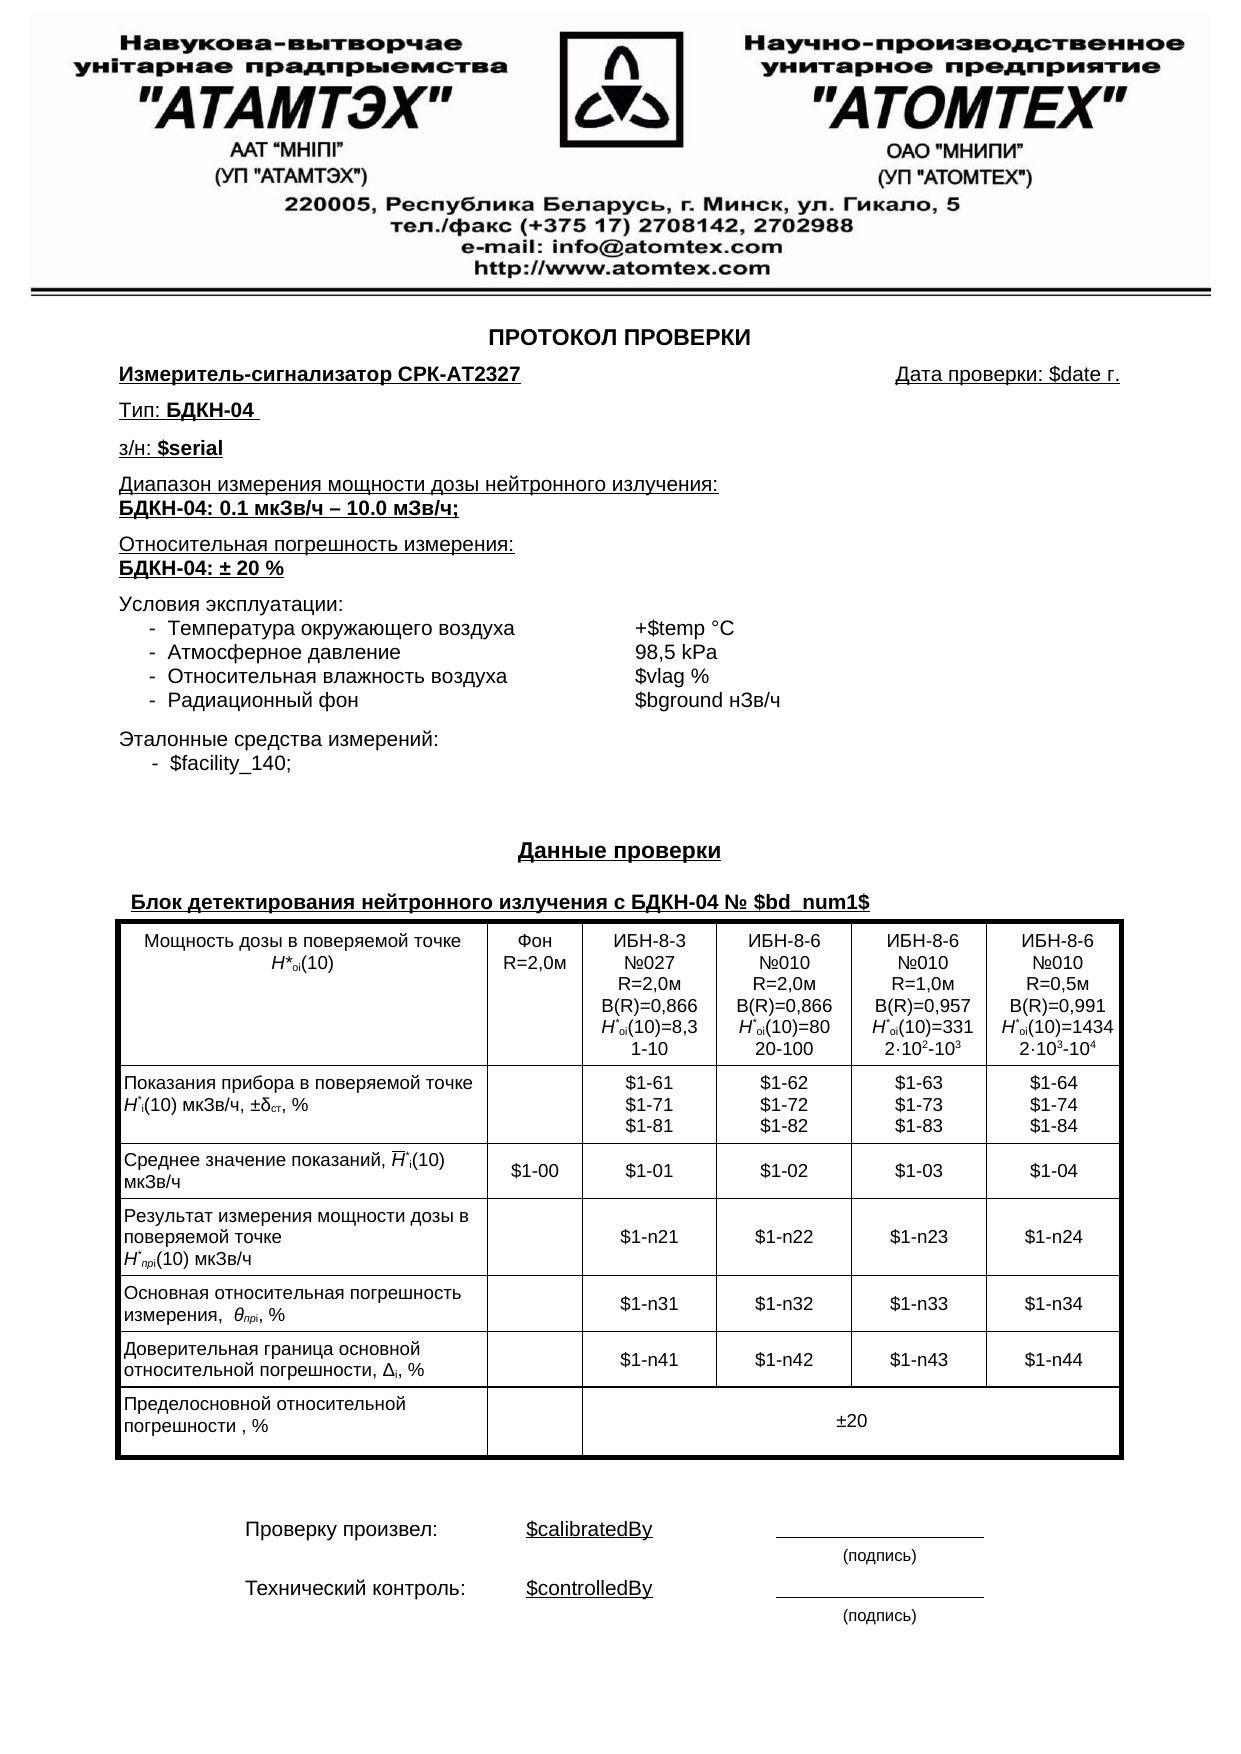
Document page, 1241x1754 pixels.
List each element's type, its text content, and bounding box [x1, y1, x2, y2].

table_cell $controlledBy [521, 1570, 759, 1606]
table_cell [521, 1606, 759, 1629]
table_cell Среднее значение показаний, H*i(10) мкЗв/ч [121, 1144, 487, 1198]
table_cell $1-n21 [583, 1199, 716, 1275]
text Относительная погрешность измерения: [119, 532, 1120, 556]
table_cell $1-62 $1-72 $1-82 [717, 1066, 851, 1142]
text Диапазон измерения мощности дозы нейтронного излучения: [119, 472, 1120, 496]
table_cell ИБН-8-6 №010 R=2,0м B(R)=0,866 H*oi(10)=80 20-100 [717, 924, 851, 1065]
table_cell $1-03 [852, 1144, 986, 1198]
table_header Блок детектирования нейтронного излучения с БДКН-04 № $bd_num1$ [118, 884, 1121, 919]
table_cell [488, 1199, 582, 1275]
table_cell $1-04 [987, 1144, 1119, 1198]
text Условия эксплуатации: [119, 592, 1120, 616]
text ПРОТОКОЛ ПРОВЕРКИ [119, 323, 1120, 350]
table_header Проверку произвел: [239, 1511, 521, 1546]
text Измеритель-сигнализатор СРК-АТ2327 Дата проверки: $date г. [119, 362, 1120, 386]
table_cell $1-n42 [717, 1332, 851, 1386]
table_cell ИБН-8-3 №027 R=2,0м B(R)=0,866 H*oi(10)=8,3 1-10 [583, 924, 716, 1065]
table_cell (подпись) [759, 1606, 1000, 1629]
table_cell [488, 1276, 582, 1331]
table_cell $1-n33 [852, 1276, 986, 1331]
table_cell $1-61 $1-71 $1-81 [583, 1066, 716, 1142]
text Эталонные средства измерений: [119, 727, 1120, 751]
table_cell ±20 [583, 1388, 1119, 1454]
text Тип: БДКН-04 [119, 398, 1120, 422]
text з/н: $serial [119, 436, 1120, 460]
table_cell Мощность дозы в поверяемой точке H*oi(10) [121, 924, 487, 1065]
table_cell $1-n32 [717, 1276, 851, 1331]
table_cell $1-n44 [987, 1332, 1119, 1386]
table_cell $1-n41 [583, 1332, 716, 1386]
table_cell $1-n22 [717, 1199, 851, 1275]
table_header [759, 1511, 1000, 1546]
table_cell Основная относительная погрешность измерения, θпрi, % [121, 1276, 487, 1331]
table_cell $1-64 $1-74 $1-84 [987, 1066, 1119, 1142]
text БДКН-04: ± 20 % [119, 556, 1120, 580]
table_cell [521, 1546, 759, 1570]
table_cell $1-63 $1-73 $1-83 [852, 1066, 986, 1142]
text - Температура окружающего воздуха +$temp °C [149, 616, 1120, 640]
table_cell $1-02 [717, 1144, 851, 1198]
table_cell ИБН-8-6 №010 R=0,5м B(R)=0,991 H*oi(10)=1434 2·103-104 [987, 924, 1119, 1065]
table_cell ИБН-8-6 №010 R=1,0м B(R)=0,957 H*oi(10)=331 2·102-103 [852, 924, 986, 1065]
table_cell [488, 1388, 582, 1454]
table_cell Доверительная граница основной относительной погрешности, Δi, % [121, 1332, 487, 1386]
table_cell Фон R=2,0м [488, 924, 582, 1065]
table_cell [759, 1570, 1000, 1606]
table_cell Результат измерения мощности дозы в поверяемой точке H*прi(10) мкЗв/ч [121, 1199, 487, 1275]
text - Радиационный фон $bground нЗв/ч [149, 688, 1120, 712]
text БДКН-04: 0.1 мкЗв/ч – 10.0 мЗв/ч; [119, 496, 1120, 520]
table_cell $1-n43 [852, 1332, 986, 1386]
table_header $calibratedBy [521, 1511, 759, 1546]
text Данные проверки [119, 837, 1120, 863]
table_cell $1-01 [583, 1144, 716, 1198]
table_cell $1-n23 [852, 1199, 986, 1275]
table_cell $1-n34 [987, 1276, 1119, 1331]
table_cell [488, 1066, 582, 1142]
table_cell $1-n31 [583, 1276, 716, 1331]
picture [30, 12, 1212, 298]
table_cell Показания прибора в поверяемой точке H*i(10) мкЗв/ч, ±δст, % [121, 1066, 487, 1142]
table_cell [239, 1606, 521, 1629]
table_cell [239, 1546, 521, 1570]
text - Относительная влажность воздуха $vlag % [149, 664, 1120, 688]
text - $facility_140; [151, 751, 1120, 774]
text - Атмосферное давление 98,5 kPa [149, 640, 1120, 664]
table_cell (подпись) [759, 1546, 1000, 1570]
table_cell Пределосновной относительной погрешности , % [121, 1388, 487, 1454]
table_cell Технический контроль: [239, 1570, 521, 1606]
table_cell $1-n24 [987, 1199, 1119, 1275]
table_cell $1-00 [488, 1144, 582, 1198]
table_cell [488, 1332, 582, 1386]
